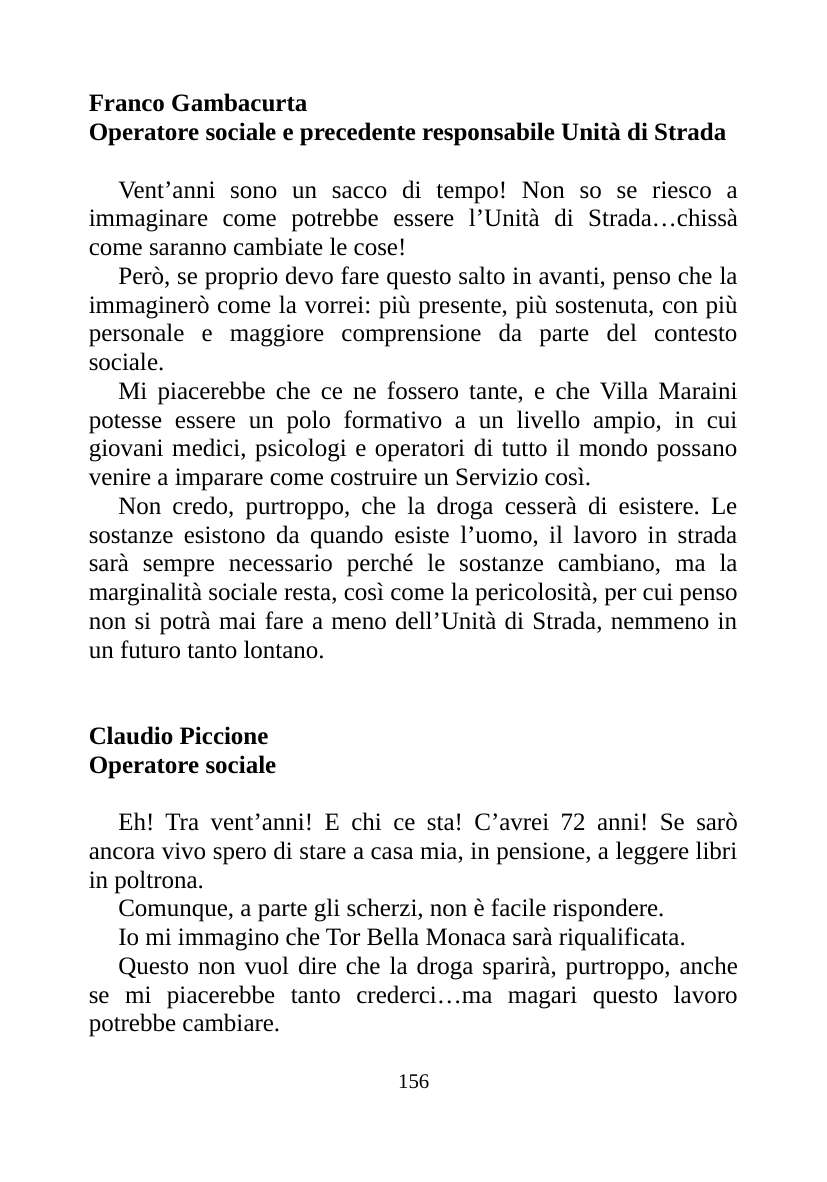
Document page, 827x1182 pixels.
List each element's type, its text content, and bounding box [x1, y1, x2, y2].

text Io mi immagino che Tor Bella Monaca sarà riqualificata. [88, 922, 738, 951]
text Eh! Tra vent’anni! E chi ce sta! C’avrei 72 anni! Se sarò ancora vivo spero di stare a casa mia, in pensione, a leggere libri in poltrona. [88, 807, 738, 893]
text Però, se proprio devo fare questo salto in avanti, penso che la immaginerò come la vorrei: più presente, più sostenuta, con più personale e maggiore comprensione da parte del contesto sociale. [88, 261, 738, 376]
text Questo non vuol dire che la droga sparirà, purtroppo, anche se mi piacerebbe tanto crederci…ma magari questo lavoro potrebbe cambiare. [88, 951, 738, 1037]
text Comunque, a parte gli scherzi, non è facile rispondere. [88, 893, 738, 922]
subtitle Operatore sociale e precedente responsabile Unità di Strada [88, 117, 738, 146]
text Vent’anni sono un sacco di tempo! Non so se riesco a immaginare come potrebbe essere l’Unità di Strada…chissà come saranno cambiate le cose! [88, 175, 738, 261]
subtitle Franco Gambacurta [88, 88, 738, 117]
subtitle Claudio Piccione [88, 721, 738, 750]
subtitle Operatore sociale [88, 750, 738, 778]
text Non credo, purtroppo, che la droga cesserà di esistere. Le sostanze esistono da quando esiste l’uomo, il lavoro in strada sarà sempre necessario perché le sostanze cambiano, ma la marginalità sociale resta, così come la pericolosità, per cui penso non si potrà mai fare a meno dell’Unità di Strada, nemmeno in un futuro tanto lontano. [88, 491, 738, 663]
text Mi piacerebbe che ce ne fossero tante, e che Villa Maraini potesse essere un polo formativo a un livello ampio, in cui giovani medici, psicologi e operatori di tutto il mondo possano venire a imparare come costruire un Servizio così. [88, 376, 738, 491]
